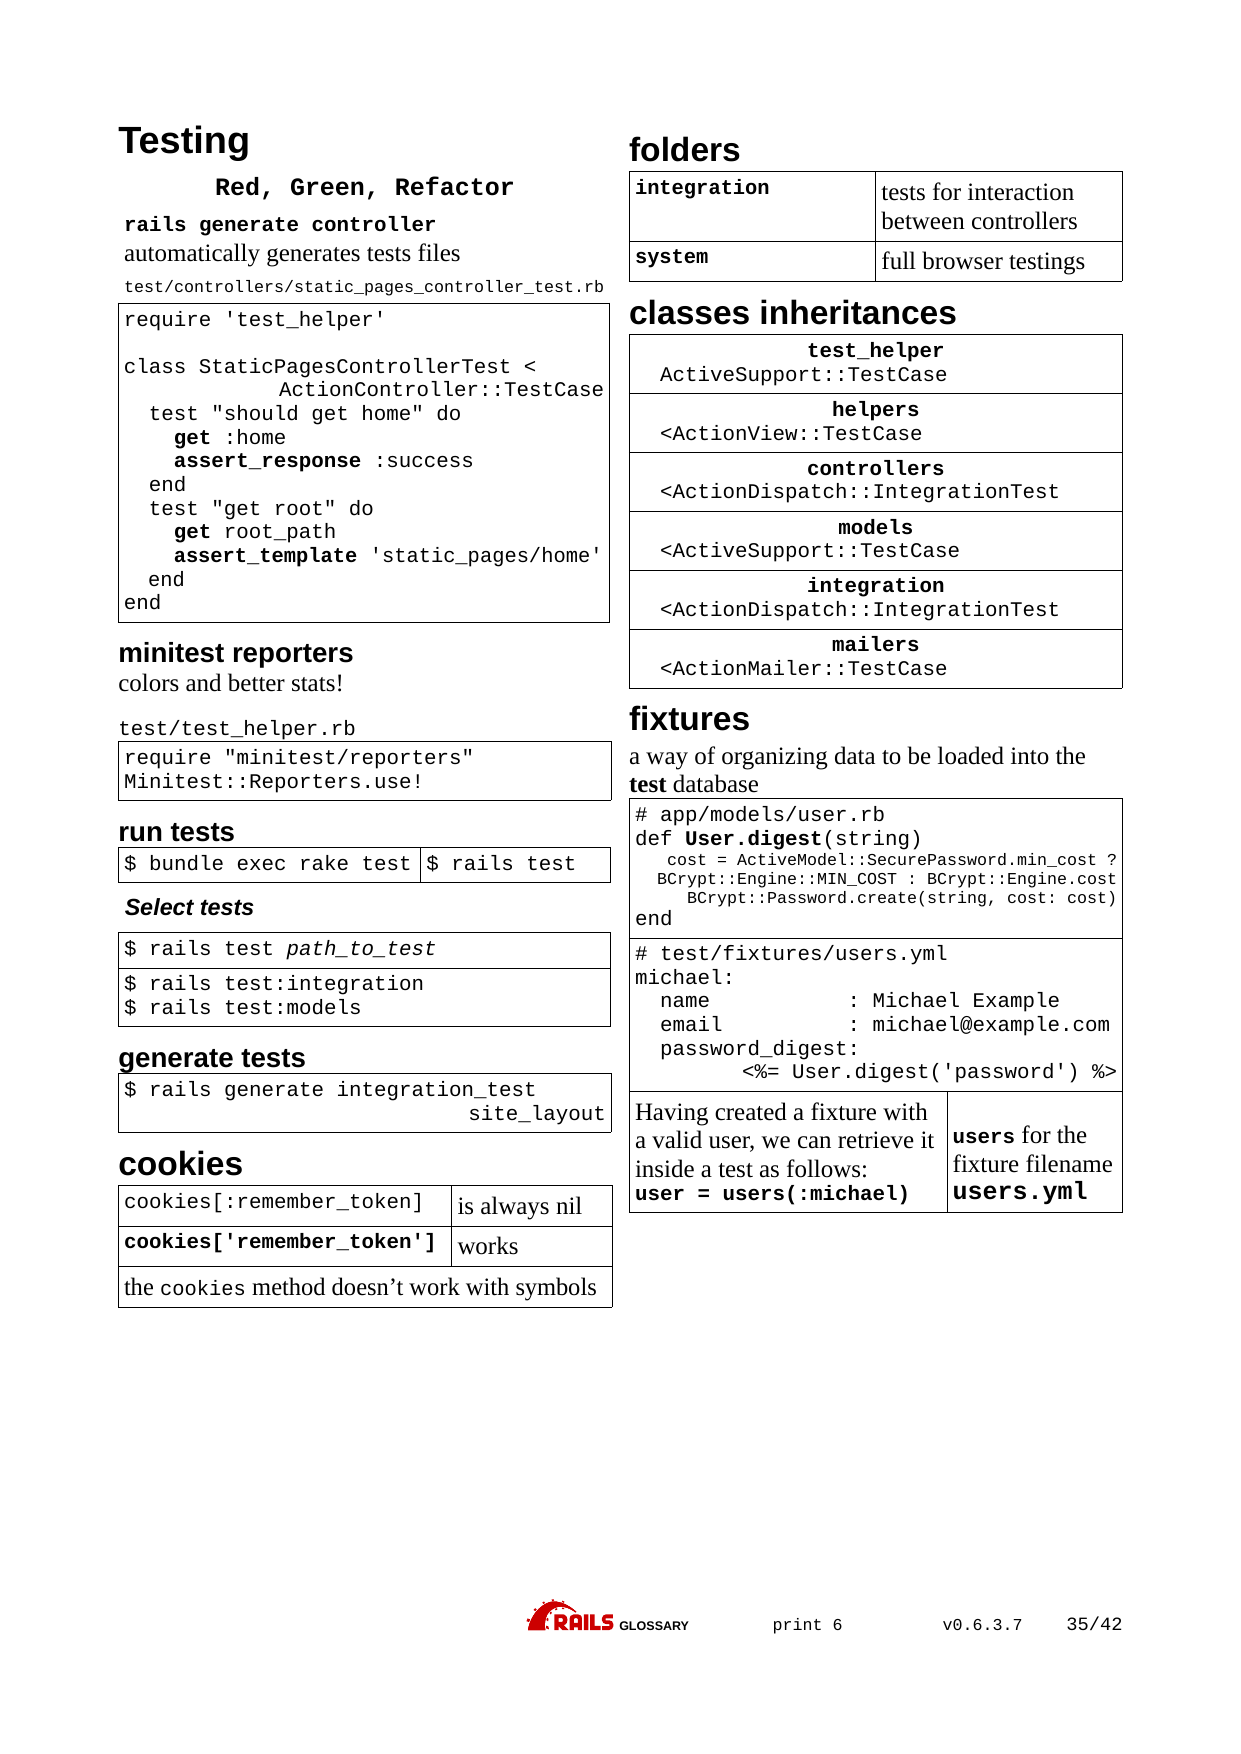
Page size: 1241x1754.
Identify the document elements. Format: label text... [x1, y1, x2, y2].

table_cell $ rails test:integration $ rails test:models [119, 969, 610, 1026]
table_cell Select tests [118, 883, 610, 932]
table_cell integration <ActionDispatch::IntegrationTest [630, 571, 1122, 628]
subtitle minitest reporters [118, 637, 611, 668]
table_header [481, 203, 611, 272]
subtitle classes inheritances [629, 293, 1122, 331]
table_header test_helper ActiveSupport::TestCase [630, 335, 1122, 393]
table_cell users for the fixture filename users.yml [948, 1092, 1122, 1212]
table_cell models <ActiveSupport::TestCase [630, 512, 1122, 570]
table_cell test/controllers/static_pages_controller_test.rb [118, 273, 611, 303]
table_cell Having created a fixture with a valid user, we can retrieve it inside a test as follows: user = users(:michael) [630, 1092, 947, 1212]
subtitle cookies [118, 1144, 611, 1182]
table_cell works [452, 1227, 612, 1266]
table_cell $ rails test path_to_test [119, 933, 610, 967]
table_header is always nil [452, 1186, 612, 1226]
table_header integration [630, 172, 875, 241]
table_header rails generate controller automatically generates tests files [118, 203, 481, 272]
table_header # app/models/user.rb def User.digest(string) cost = ActiveModel::SecurePassword.min_cost ? BCrypt::Engine::MIN_COST : BCrypt::Engine.cost BCrypt::Password.create(string, cost: cost) end [630, 799, 1122, 937]
table_cell controllers <ActionDispatch::IntegrationTest [630, 453, 1122, 511]
text Red, Green, Refactor [118, 174, 611, 203]
subtitle generate tests [118, 1041, 611, 1073]
table_header $ bundle exec rake test [119, 848, 420, 882]
table_cell system [630, 242, 875, 281]
subtitle Testing [118, 118, 611, 162]
table_header cookies[:remember_token] [119, 1186, 451, 1226]
subtitle fixtures [629, 699, 1122, 738]
table_header require 'test_helper' class StaticPagesControllerTest < ActionController::TestCase test "should get home" do get :home assert_response :success end test "get root" do get root_path assert_template 'static_pages/home' end end [119, 304, 609, 622]
text test/test_helper.rb [118, 717, 611, 741]
table_header require "minitest/reporters" Minitest::Reporters.use! [119, 742, 611, 800]
table_cell full browser testings [876, 242, 1122, 281]
table_cell mailers <ActionMailer::TestCase [630, 630, 1122, 687]
text colors and better stats! [118, 668, 611, 697]
text a way of organizing data to be loaded into the test database [629, 741, 1122, 798]
table_header $ rails test [421, 848, 610, 882]
table_cell the cookies method doesn’t work with symbols [119, 1267, 612, 1307]
table_cell cookies['remember_token'] [119, 1227, 451, 1266]
table_header $ rails generate integration_test site_layout [119, 1074, 611, 1132]
table_cell # test/fixtures/users.yml michael: name : Michael Example email : michael@example.com password_digest: <%= User.digest('password') %> [630, 939, 1122, 1091]
table_cell helpers <ActionView::TestCase [630, 394, 1122, 452]
subtitle folders [629, 130, 1122, 168]
table_header tests for interaction between controllers [876, 172, 1122, 241]
subtitle run tests [118, 815, 611, 847]
